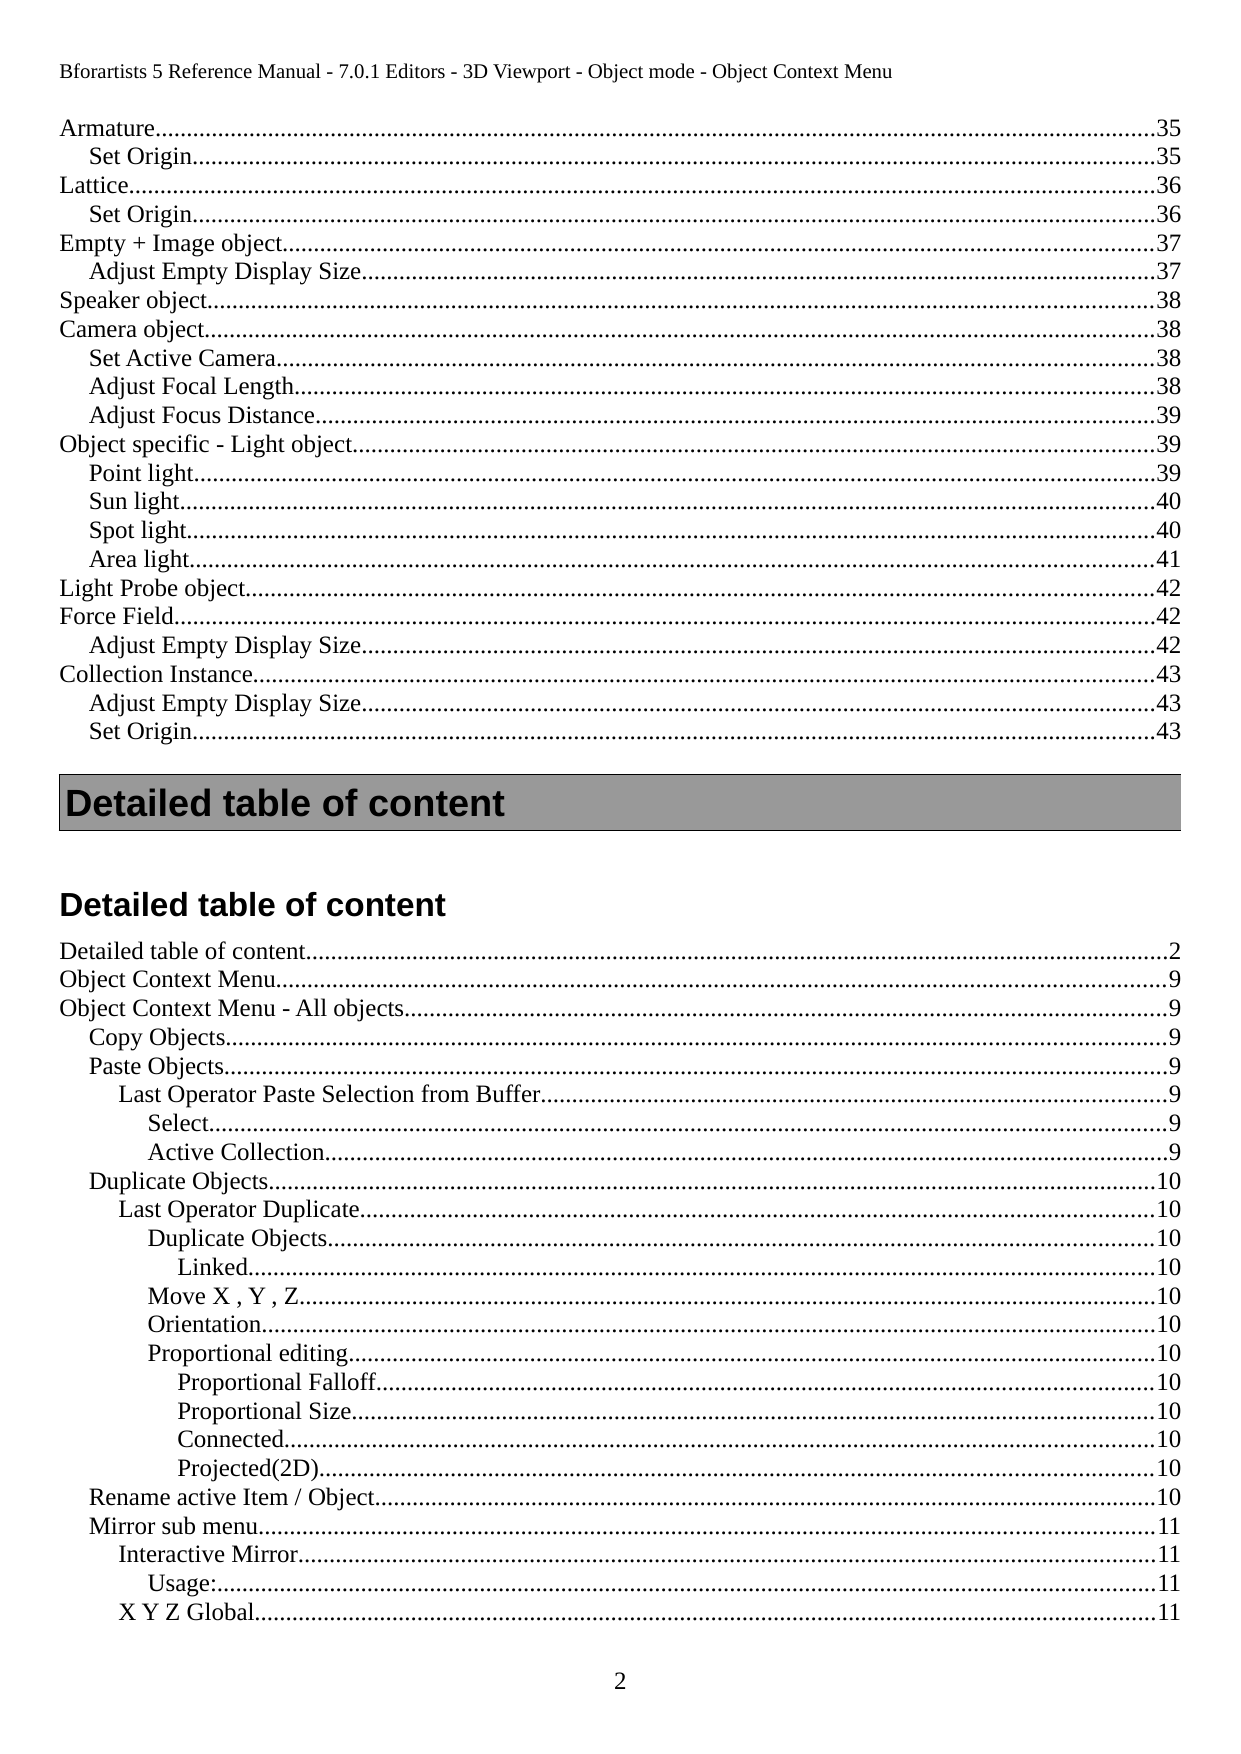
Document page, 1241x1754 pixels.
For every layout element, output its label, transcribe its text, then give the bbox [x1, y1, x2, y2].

text Set Origin 35 [88, 141, 1181, 170]
text Set Origin 36 [88, 199, 1181, 228]
text Adjust Empty Display Size 37 [88, 256, 1181, 285]
text Force Field 42 [59, 601, 1181, 630]
text Proportional editing 10 [147, 1338, 1181, 1367]
text Empty + Image object 37 [59, 228, 1181, 256]
text Select 9 [147, 1108, 1181, 1137]
text Detailed table of content 2 [59, 936, 1181, 964]
text Orientation 10 [147, 1309, 1181, 1338]
text Armature 35 [59, 113, 1181, 141]
text Lattice 36 [59, 170, 1181, 199]
text Last Operator Duplicate 10 [118, 1194, 1181, 1223]
text Duplicate Objects 10 [147, 1223, 1181, 1252]
text Set Origin 43 [88, 716, 1181, 745]
text Interactive Mirror 11 [118, 1539, 1181, 1568]
text Sun light 40 [88, 486, 1181, 515]
subtitle Detailed table of content [59, 885, 1181, 923]
text Adjust Focus Distance 39 [88, 400, 1181, 429]
text Area light 41 [88, 544, 1181, 573]
text Projected(2D) 10 [177, 1453, 1181, 1482]
text Linked 10 [177, 1252, 1181, 1281]
text Speaker object 38 [59, 285, 1181, 314]
text Proportional Falloff 10 [177, 1367, 1181, 1396]
text Object Context Menu 9 [59, 964, 1181, 993]
text Usage: 11 [147, 1568, 1181, 1597]
text Adjust Empty Display Size 42 [88, 630, 1181, 659]
text Light Probe object 42 [59, 573, 1181, 601]
text Copy Objects 9 [88, 1022, 1181, 1051]
table_header Detailed table of content [60, 775, 1181, 830]
text Proportional Size 10 [177, 1396, 1181, 1424]
text Object specific - Light object 39 [59, 429, 1181, 458]
text Rename active Item / Object 10 [88, 1482, 1181, 1511]
text Set Active Camera 38 [88, 343, 1181, 371]
text Object Context Menu - All objects 9 [59, 993, 1181, 1022]
text Collection Instance 43 [59, 659, 1181, 688]
text Active Collection 9 [147, 1137, 1181, 1166]
text X Y Z Global 11 [118, 1597, 1181, 1626]
text Paste Objects 9 [88, 1051, 1181, 1079]
text Last Operator Paste Selection from Buffer 9 [118, 1079, 1181, 1108]
text Point light 39 [88, 458, 1181, 486]
text Move X , Y , Z 10 [147, 1281, 1181, 1309]
text Spot light 40 [88, 515, 1181, 544]
text Adjust Empty Display Size 43 [88, 688, 1181, 716]
text Connected 10 [177, 1424, 1181, 1453]
text Adjust Focal Length 38 [88, 371, 1181, 400]
text Camera object 38 [59, 314, 1181, 343]
text Mirror sub menu 11 [88, 1511, 1181, 1539]
text Duplicate Objects 10 [88, 1166, 1181, 1194]
